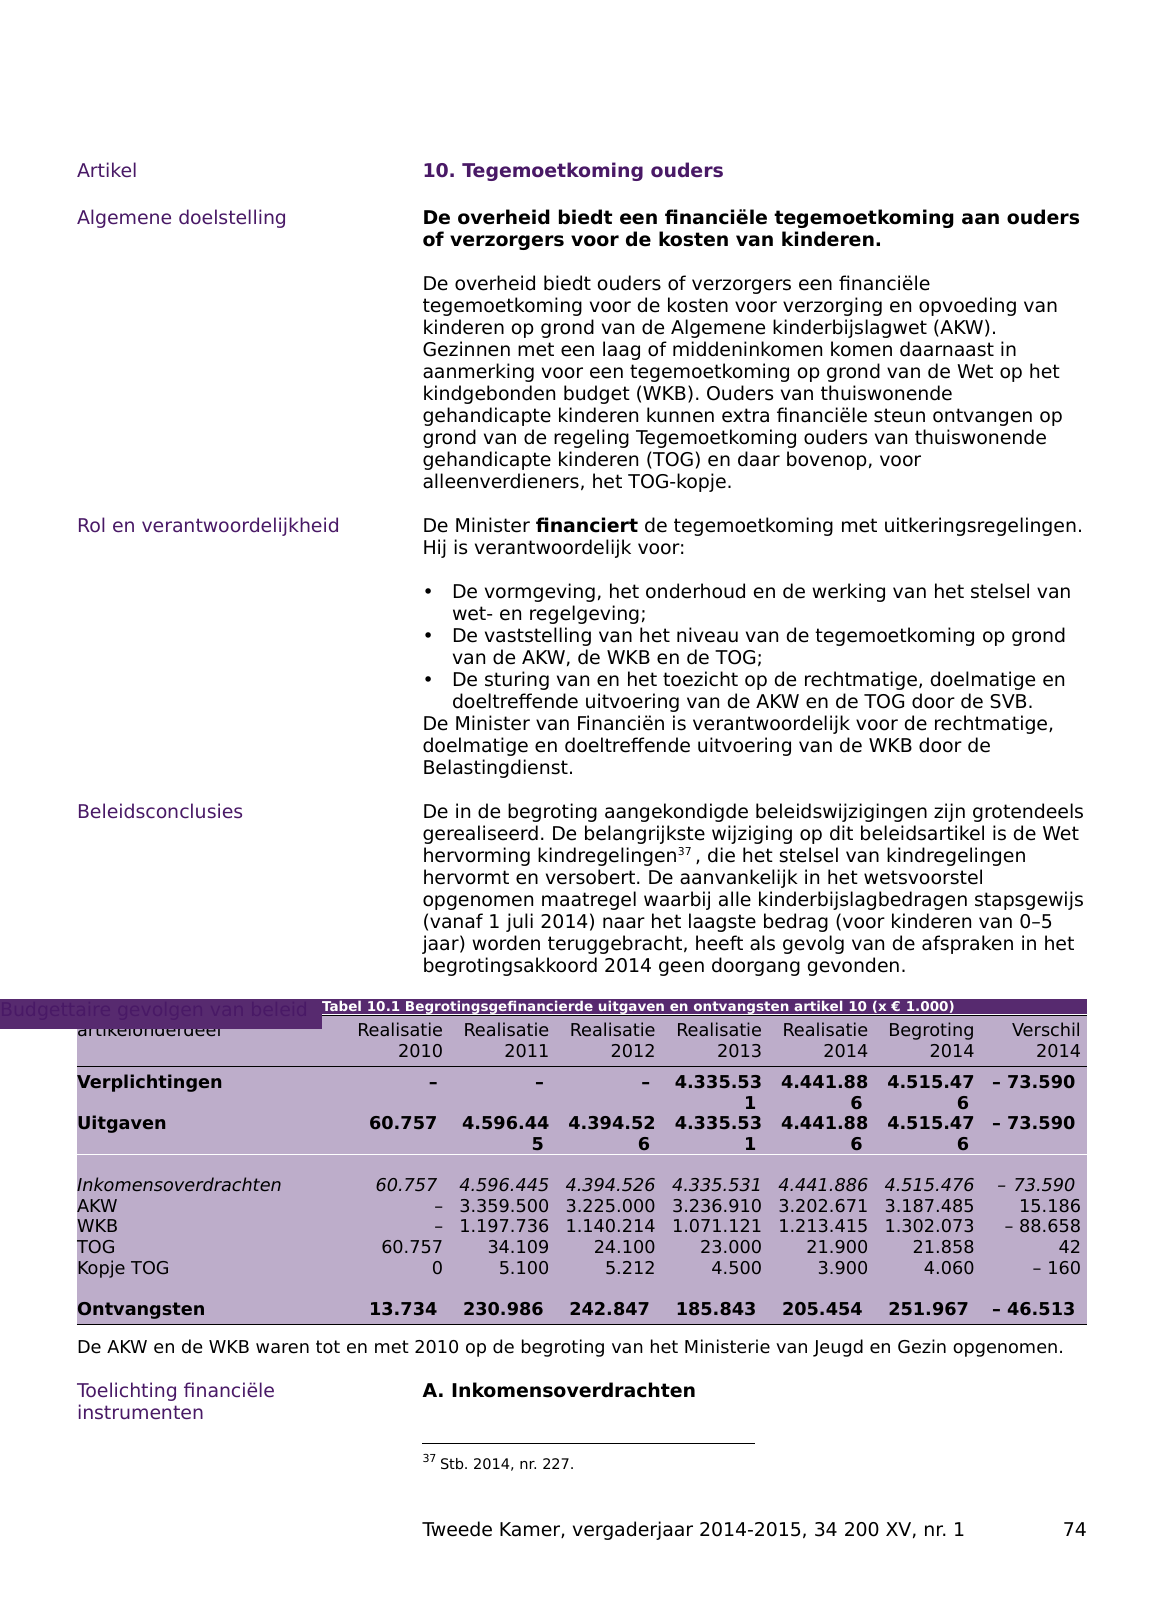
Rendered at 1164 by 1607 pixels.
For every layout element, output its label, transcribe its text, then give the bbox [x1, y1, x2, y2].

subtitle [77, 182, 399, 190]
table_cell Verplichtingen [77, 1067, 342, 1113]
table_cell Ontvangsten [77, 1299, 342, 1324]
table_cell – 73.590 [980, 1113, 1087, 1154]
table_cell 60.757 [343, 1175, 449, 1196]
table_cell De AKW en de WKB waren tot en met 2010 op de begroting van het Ministerie van Jeugd en Gezin opgenomen. [77, 1325, 1087, 1358]
text De overheid biedt een financiële tegemoetkoming aan ouders of verzorgers voor de kosten van kinderen. [422, 207, 1087, 251]
text De Minister financiert de tegemoetkoming met uitkeringsregelingen. Hij is verantwoordelijk voor: [422, 515, 1087, 559]
table_cell 34.109 [449, 1237, 555, 1258]
text De overheid biedt ouders of verzorgers een financiële tegemoetkoming voor de kosten voor verzorging en opvoeding van kinderen op grond van de Algemene kinderbijslagwet (AKW). Gezinnen met een laag of middeninkomen komen daarnaast in aanmerking voor een tegemoetkoming op grond van de Wet op het kindgebonden budget (WKB). Ouders van thuiswonende gehandicapte kinderen kunnen extra financiële steun ontvangen op grond van de regeling Tegemoetkoming ouders van thuiswonende gehandicapte kinderen (TOG) en daar bovenop, voor alleenverdieners, het TOG-kopje. [422, 273, 1087, 493]
table_cell Uitgaven [77, 1113, 342, 1154]
table_cell [449, 1155, 555, 1175]
table_cell 4.500 [661, 1258, 768, 1278]
table_cell 1.213.415 [768, 1216, 874, 1237]
text De Minister van Financiën is verantwoordelijk voor de rechtmatige, doelmatige en doeltreffende uitvoering van de WKB door de Belastingdienst. [422, 713, 1087, 779]
table_cell 1.302.073 [874, 1216, 980, 1237]
table_cell 3.900 [768, 1258, 874, 1278]
table_cell [77, 1155, 342, 1175]
table_cell 4.441.886 [768, 1175, 874, 1196]
table_cell [874, 1155, 980, 1175]
table_cell 4.335.531 [661, 1175, 768, 1196]
table_cell 3.225.000 [555, 1196, 661, 1216]
table_cell Inkomensoverdrachten [77, 1175, 342, 1196]
text Algemene doelstelling [77, 207, 399, 229]
table_cell 3.187.485 [874, 1196, 980, 1216]
table_cell [77, 1278, 342, 1299]
text De in de begroting aangekondigde beleidswijzigingen zijn grotendeels gerealiseerd. De belangrijkste wijziging op dit beleidsartikel is de Wet hervorming kindregelingen, die het stelsel van kindregelingen hervormt en versobert. De aanvankelijk in het wetsvoorstel opgenomen maatregel waarbij alle kinderbijslagbedragen stapsgewijs (vanaf 1 juli 2014) naar het laagste bedrag (voor kinderen van 0–5 jaar) worden teruggebracht, heeft als gevolg van de afspraken in het begrotingsakkoord 2014 geen doorgang gevonden. [422, 801, 1087, 977]
table_cell – 73.590 [980, 1067, 1087, 1113]
table_cell 1.140.214 [555, 1216, 661, 1237]
table_cell 242.847 [555, 1299, 661, 1324]
table_cell 23.000 [661, 1237, 768, 1258]
table_cell Realisatie 2012 [555, 1016, 661, 1066]
table_cell 1.071.121 [661, 1216, 768, 1237]
table_cell 4.394.526 [555, 1175, 661, 1196]
table_cell – [343, 1067, 449, 1113]
text Toelichting financiële instrumenten [77, 1380, 399, 1424]
table_cell Realisatie 2011 [449, 1016, 555, 1066]
table_cell AKW [77, 1196, 342, 1216]
table_cell 1.197.736 [449, 1216, 555, 1237]
table_cell 15.186 [980, 1196, 1087, 1216]
table_cell [661, 1278, 768, 1299]
table_cell Begroting 2014 [874, 1016, 980, 1066]
table_cell – 73.590 [980, 1175, 1087, 1196]
table_cell 5.212 [555, 1258, 661, 1278]
table_cell 205.454 [768, 1299, 874, 1324]
text A. Inkomensoverdrachten [422, 1380, 1087, 1402]
table_cell 0 [343, 1258, 449, 1278]
table_cell [343, 1155, 449, 1175]
table_cell 4.441.886 [768, 1113, 874, 1154]
table_cell 60.757 [343, 1113, 449, 1154]
table_cell – [555, 1067, 661, 1113]
table_cell Realisatie 2014 [768, 1016, 874, 1066]
text • De vaststelling van het niveau van de tegemoetkoming op grond van de AKW, de WKB en de TOG; [422, 625, 1087, 669]
table_cell – 160 [980, 1258, 1087, 1278]
table_cell 251.967 [874, 1299, 980, 1324]
table_cell – 46.513 [980, 1299, 1087, 1324]
table_cell 3.202.671 [768, 1196, 874, 1216]
table_cell 60.757 [343, 1237, 449, 1258]
table_cell 4.515.476 [874, 1175, 980, 1196]
text Rol en verantwoordelijkheid [77, 515, 399, 537]
table_cell 4.335.531 [661, 1113, 768, 1154]
table_cell 4.335.531 [661, 1067, 768, 1113]
text [77, 537, 399, 545]
table_cell 4.515.476 [874, 1067, 980, 1113]
text • De sturing van en het toezicht op de rechtmatige, doelmatige en doeltreffende uitvoering van de AKW en de TOG door de SVB. [422, 669, 1087, 713]
table_cell 21.900 [768, 1237, 874, 1258]
table_cell Realisatie 2013 [661, 1016, 768, 1066]
text [77, 229, 399, 237]
table_cell 42 [980, 1237, 1087, 1258]
table_cell 230.986 [449, 1299, 555, 1324]
table_cell 4.060 [874, 1258, 980, 1278]
table_cell [661, 1155, 768, 1175]
table_cell 4.515.476 [874, 1113, 980, 1154]
table_cell [980, 1155, 1087, 1175]
table_cell [555, 1278, 661, 1299]
table_cell 3.359.500 [449, 1196, 555, 1216]
table_cell 21.858 [874, 1237, 980, 1258]
table_cell Kopje TOG [77, 1258, 342, 1278]
table_cell [768, 1278, 874, 1299]
table_cell Realisatie 2010 [343, 1016, 449, 1066]
table_cell TOG [77, 1237, 342, 1258]
table_cell 185.843 [661, 1299, 768, 1324]
subtitle 10. Tegemoetkoming ouders [422, 160, 1087, 182]
table_cell 4.394.526 [555, 1113, 661, 1154]
table_cell 4.596.445 [449, 1113, 555, 1154]
text • De vormgeving, het onderhoud en de werking van het stelsel van wet- en regelgeving; [422, 581, 1087, 625]
table_header Tabel 10.1 Begrotingsgefinancierde uitgaven en ontvangsten artikel 10 (x € 1.000) [0, 999, 1087, 1029]
table_cell – [343, 1216, 449, 1237]
table_cell [768, 1155, 874, 1175]
table_cell [449, 1278, 555, 1299]
table_cell [980, 1278, 1087, 1299]
text Stb. 2014, nr. 227. [422, 1452, 1087, 1474]
table_cell – [343, 1196, 449, 1216]
table_cell [555, 1155, 661, 1175]
text Artikel [77, 160, 399, 182]
table_cell artikelonderdeel [77, 1016, 342, 1066]
table_cell Verschil 2014 [980, 1016, 1087, 1066]
table_cell [343, 1278, 449, 1299]
table_cell 4.441.886 [768, 1067, 874, 1113]
table_cell – 88.658 [980, 1216, 1087, 1237]
table_cell 4.596.445 [449, 1175, 555, 1196]
table_cell WKB [77, 1216, 342, 1237]
table_cell – [449, 1067, 555, 1113]
table_cell 5.100 [449, 1258, 555, 1278]
text Beleidsconclusies [77, 801, 399, 823]
table_cell [874, 1278, 980, 1299]
table_cell 24.100 [555, 1237, 661, 1258]
table_cell 13.734 [343, 1299, 449, 1324]
table_cell 3.236.910 [661, 1196, 768, 1216]
